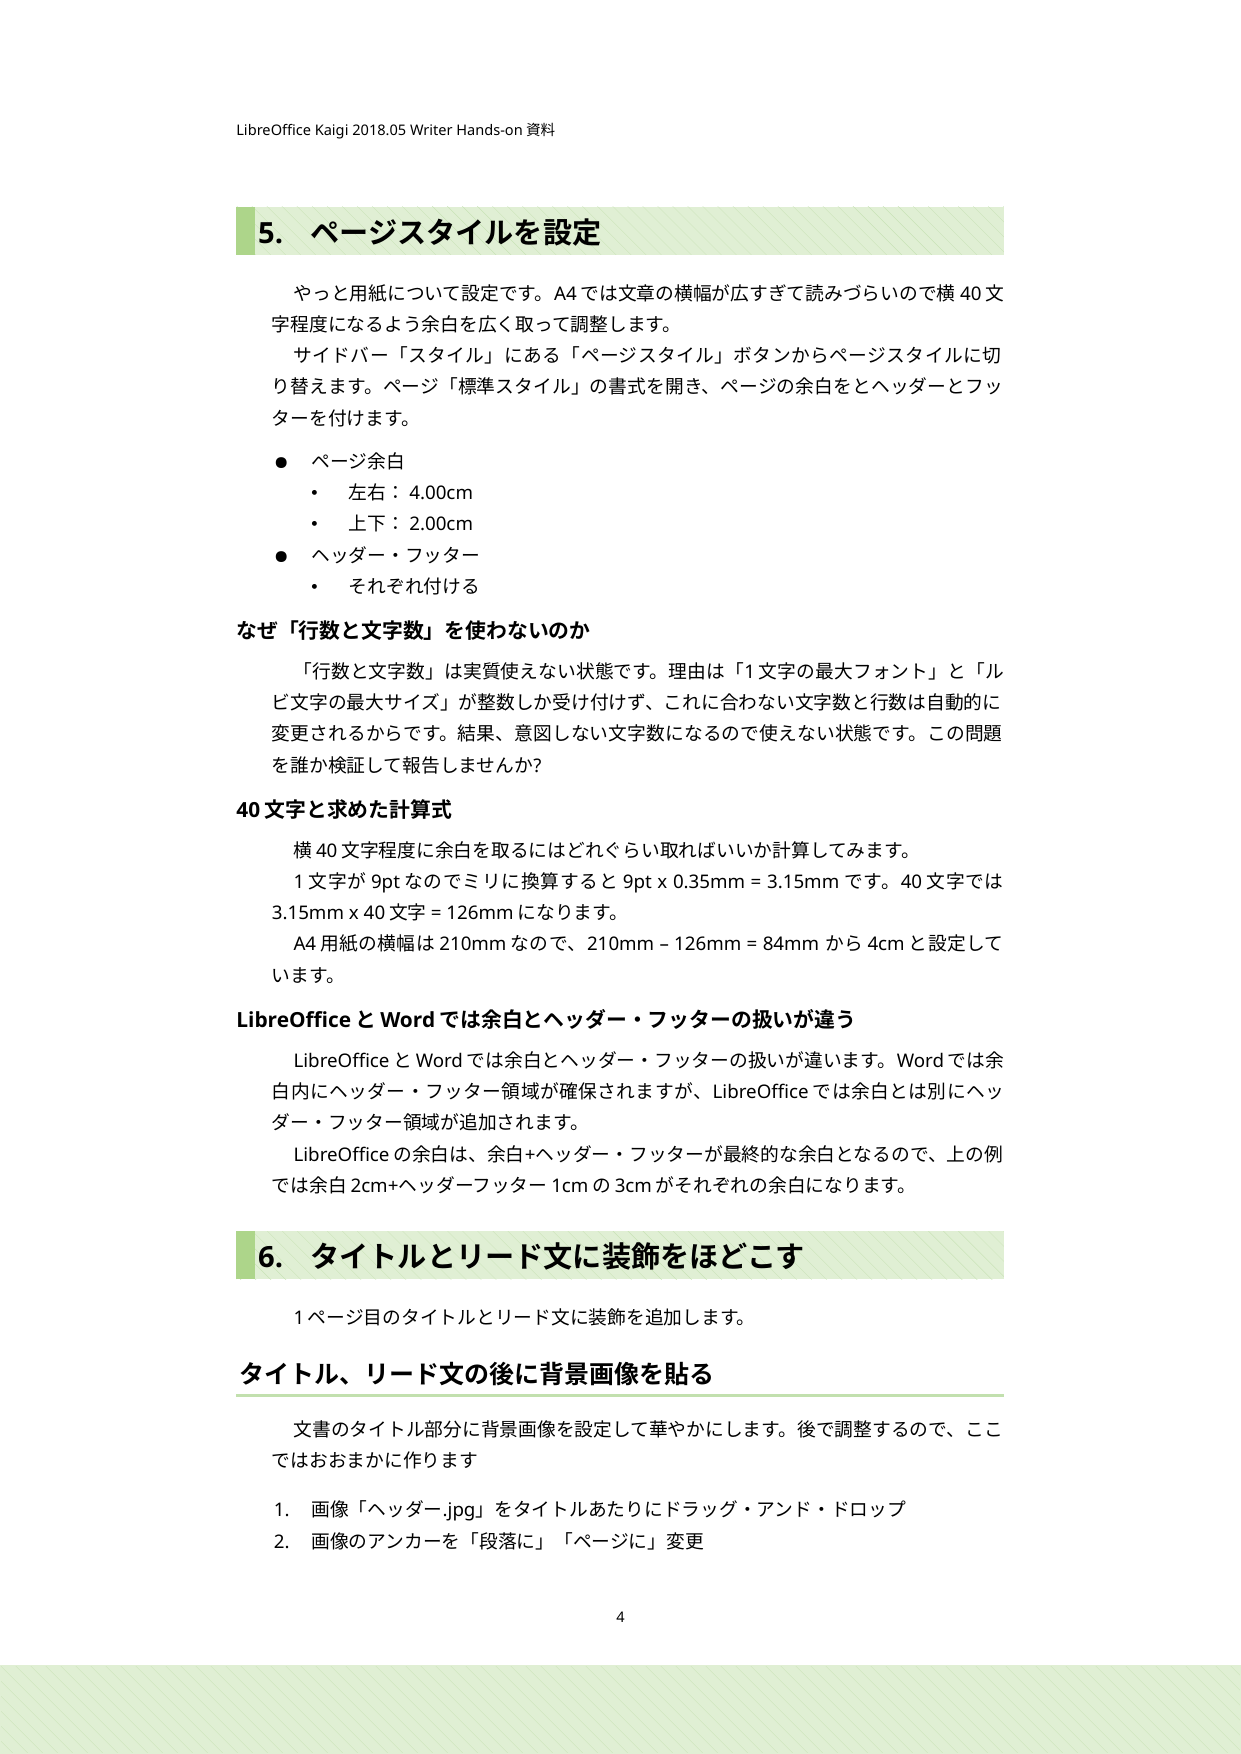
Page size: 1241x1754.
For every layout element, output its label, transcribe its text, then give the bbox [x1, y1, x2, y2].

list それぞれ付ける [311, 571, 1004, 599]
subtitle タイトル、リード文の後に背景画像を貼る [236, 1352, 1004, 1394]
list 画像のアンカーを「段落に」「ページに」変更 [274, 1526, 1004, 1553]
subtitle LibreOfficeとWordでは余白とヘッダー・フッターの扱いが違う [236, 1003, 1004, 1034]
subtitle ページスタイルを設定 [255, 207, 1004, 255]
list 上下： 2.00cm [311, 509, 1004, 536]
text LibreOfficeの余白は、余白+ヘッダー・フッターが最終的な余白となるので、上の例では余白2cm+ヘッダーフッター1cmの3cmがそれぞれの余白になります。 [272, 1139, 1004, 1198]
list 画像「ヘッダー.jpg」をタイトルあたりにドラッグ・アンド・ドロップ [274, 1495, 1004, 1522]
text 文書のタイトル部分に背景画像を設定して華やかにします。後で調整するので、ここではおおまかに作ります [272, 1415, 1004, 1473]
list ページ余白 [274, 446, 1004, 474]
subtitle タイトルとリード文に装飾をほどこす [255, 1231, 1004, 1279]
text A4用紙の横幅は210mmなので、210mm – 126mm = 84mm から4cmと設定しています。 [272, 929, 1004, 987]
text 「行数と文字数」は実質使えない状態です。理由は「1文字の最大フォント」と「ルビ文字の最大サイズ」が整数しか受け付けず、これに合わない文字数と行数は自動的に変更されるからです。結果、意図しない文字数になるので使えない状態です。この問題を誰か検証して報告しませんか? [272, 656, 1004, 777]
text 1文字が9ptなのでミリに換算すると9pt x 0.35mm = 3.15mmです。40文字では3.15mm x 40文字 = 126mmになります。 [272, 867, 1004, 925]
text 1ページ目のタイトルとリード文に装飾を追加します。 [272, 1303, 1004, 1330]
text サイドバー「スタイル」にある「ページスタイル」ボタンからページスタイルに切り替えます。ページ「標準スタイル」の書式を開き、ページの余白をとヘッダーとフッターを付けます。 [272, 341, 1004, 431]
text LibreOfficeとWordでは余白とヘッダー・フッターの扱いが違います。Wordでは余白内にヘッダー・フッター領域が確保されますが、LibreOfficeでは余白とは別にヘッダー・フッター領域が追加されます。 [272, 1045, 1004, 1135]
list ヘッダー・フッター [274, 540, 1004, 567]
subtitle 40文字と求めた計算式 [236, 793, 1004, 823]
text やっと用紙について設定です。A4では文章の横幅が広すぎて読みづらいので横40文字程度になるよう余白を広く取って調整します。 [272, 278, 1004, 337]
list 左右： 4.00cm [311, 478, 1004, 505]
text 横40文字程度に余白を取るにはどれぐらい取ればいいか計算してみます。 [272, 835, 1004, 862]
subtitle なぜ「行数と文字数」を使わないのか [236, 614, 1004, 645]
